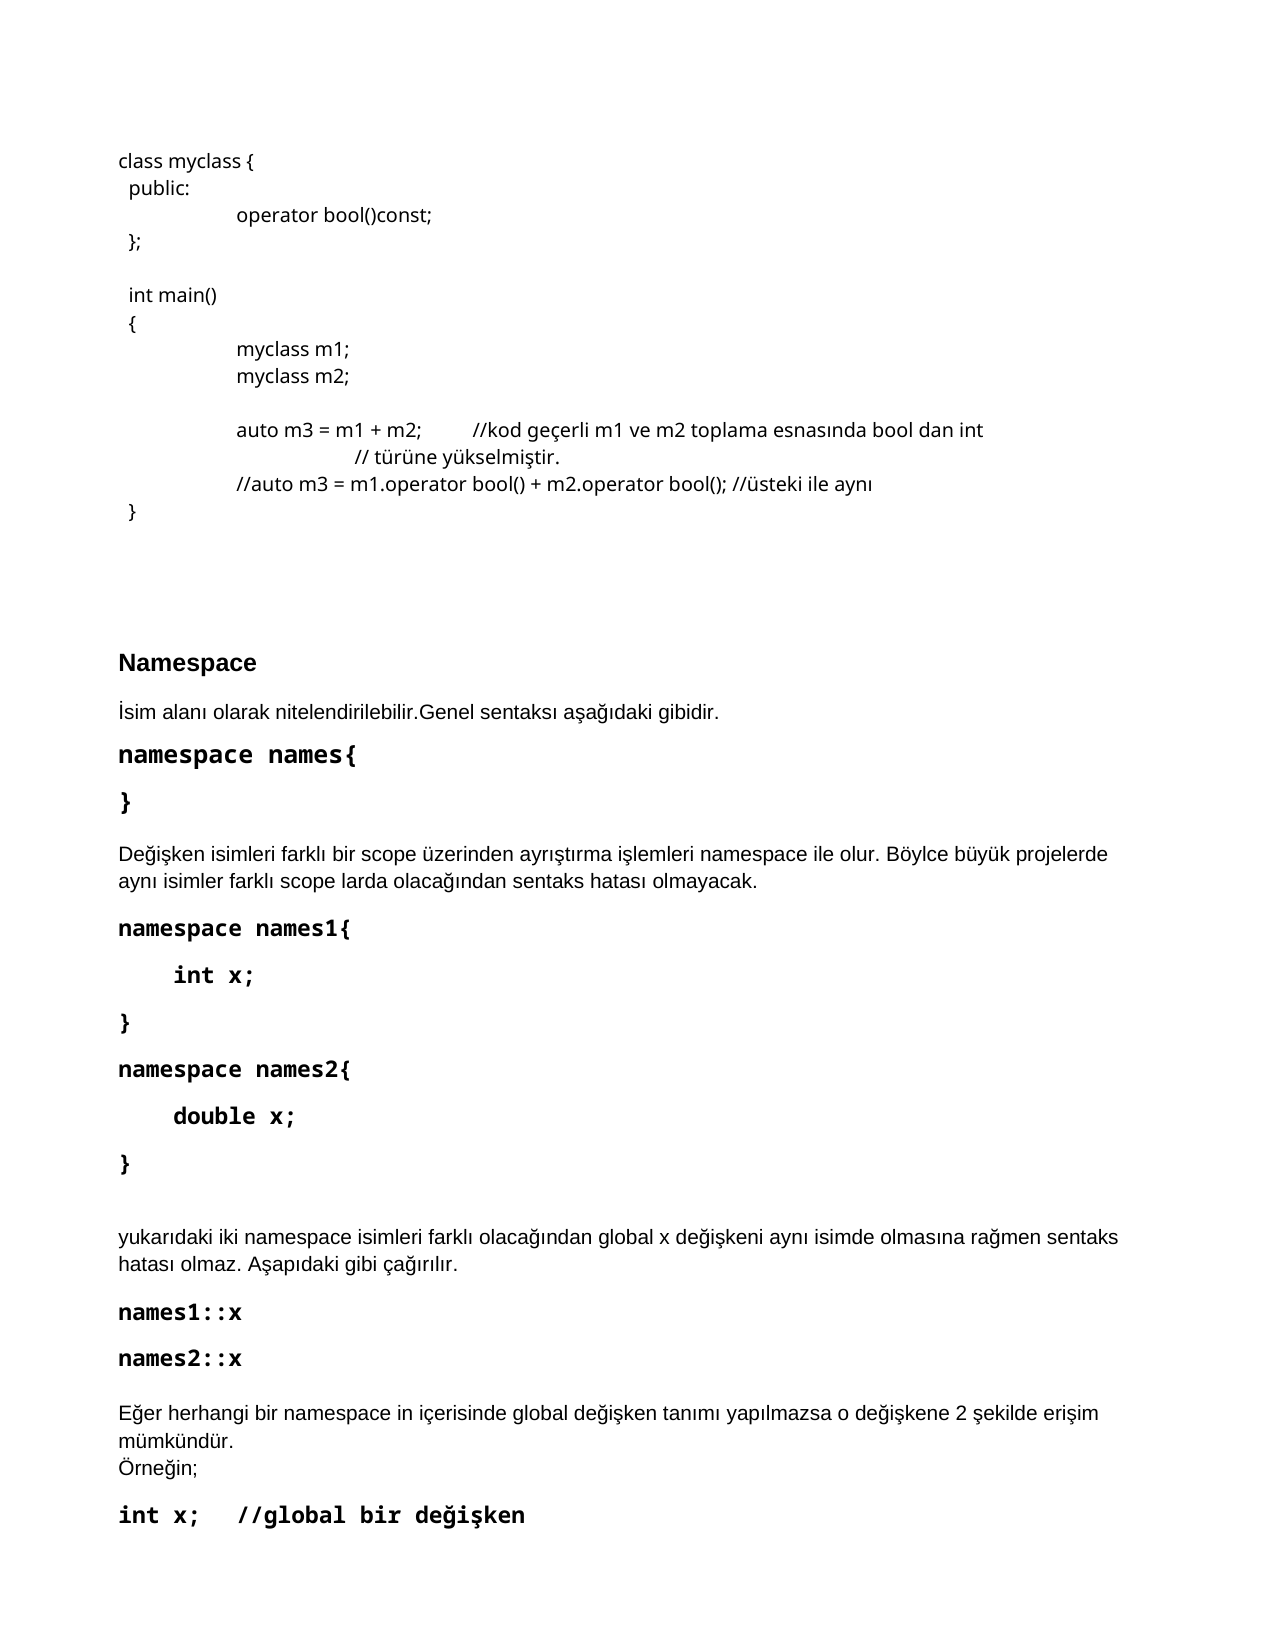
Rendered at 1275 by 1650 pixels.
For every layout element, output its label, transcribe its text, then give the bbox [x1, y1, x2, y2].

text aynı isimler farklı scope larda olacağından sentaks hatası olmayacak. [118, 869, 1157, 893]
text names2::x [118, 1327, 1157, 1373]
text myclass m2; [118, 363, 1157, 390]
text }; [118, 228, 1157, 255]
text names1::x [118, 1280, 1157, 1327]
text İsim alanı olarak nitelendirilebilir.Genel sentaksı aşağıdaki gibidir. [118, 677, 1157, 724]
text { [118, 309, 1157, 336]
text Değişken isimleri farklı bir scope üzerinden ayrıştırma işlemleri namespace ile olur. Böylce büyük projelerde [118, 842, 1157, 866]
text Eğer herhangi bir namespace in içerisinde global değişken tanımı yapılmazsa o değişkene 2 şekilde erişim mümkündür. [118, 1401, 1157, 1452]
text } [118, 990, 1157, 1037]
text public: [118, 174, 1157, 201]
text int x; //global bir değişken [118, 1483, 1157, 1530]
text myclass m1; [118, 336, 1157, 363]
text int x; [118, 943, 1157, 990]
text //auto m3 = m1.operator bool() + m2.operator bool(); //üsteki ile aynı [118, 471, 1157, 498]
text Örneğin; [118, 1456, 1157, 1480]
text } [118, 498, 1157, 524]
text operator bool()const; [118, 201, 1157, 228]
text auto m3 = m1 + m2; //kod geçerli m1 ve m2 toplama esnasında bool dan int // türüne yükselmiştir. [118, 417, 1157, 471]
text namespace names2{ [118, 1037, 1157, 1084]
text namespace names1{ [118, 897, 1157, 943]
text } [118, 771, 1157, 818]
text } [118, 1131, 1157, 1178]
text Namespace [118, 639, 1157, 677]
text int main() [118, 282, 1157, 309]
text class myclass { [118, 147, 1157, 174]
text double x; [118, 1084, 1157, 1131]
text namespace names{ [118, 724, 1157, 771]
text yukarıdaki iki namespace isimleri farklı olacağından global x değişkeni aynı isimde olmasına rağmen sentaks [118, 1225, 1157, 1249]
text hatası olmaz. Aşapıdaki gibi çağırılır. [118, 1252, 1157, 1276]
